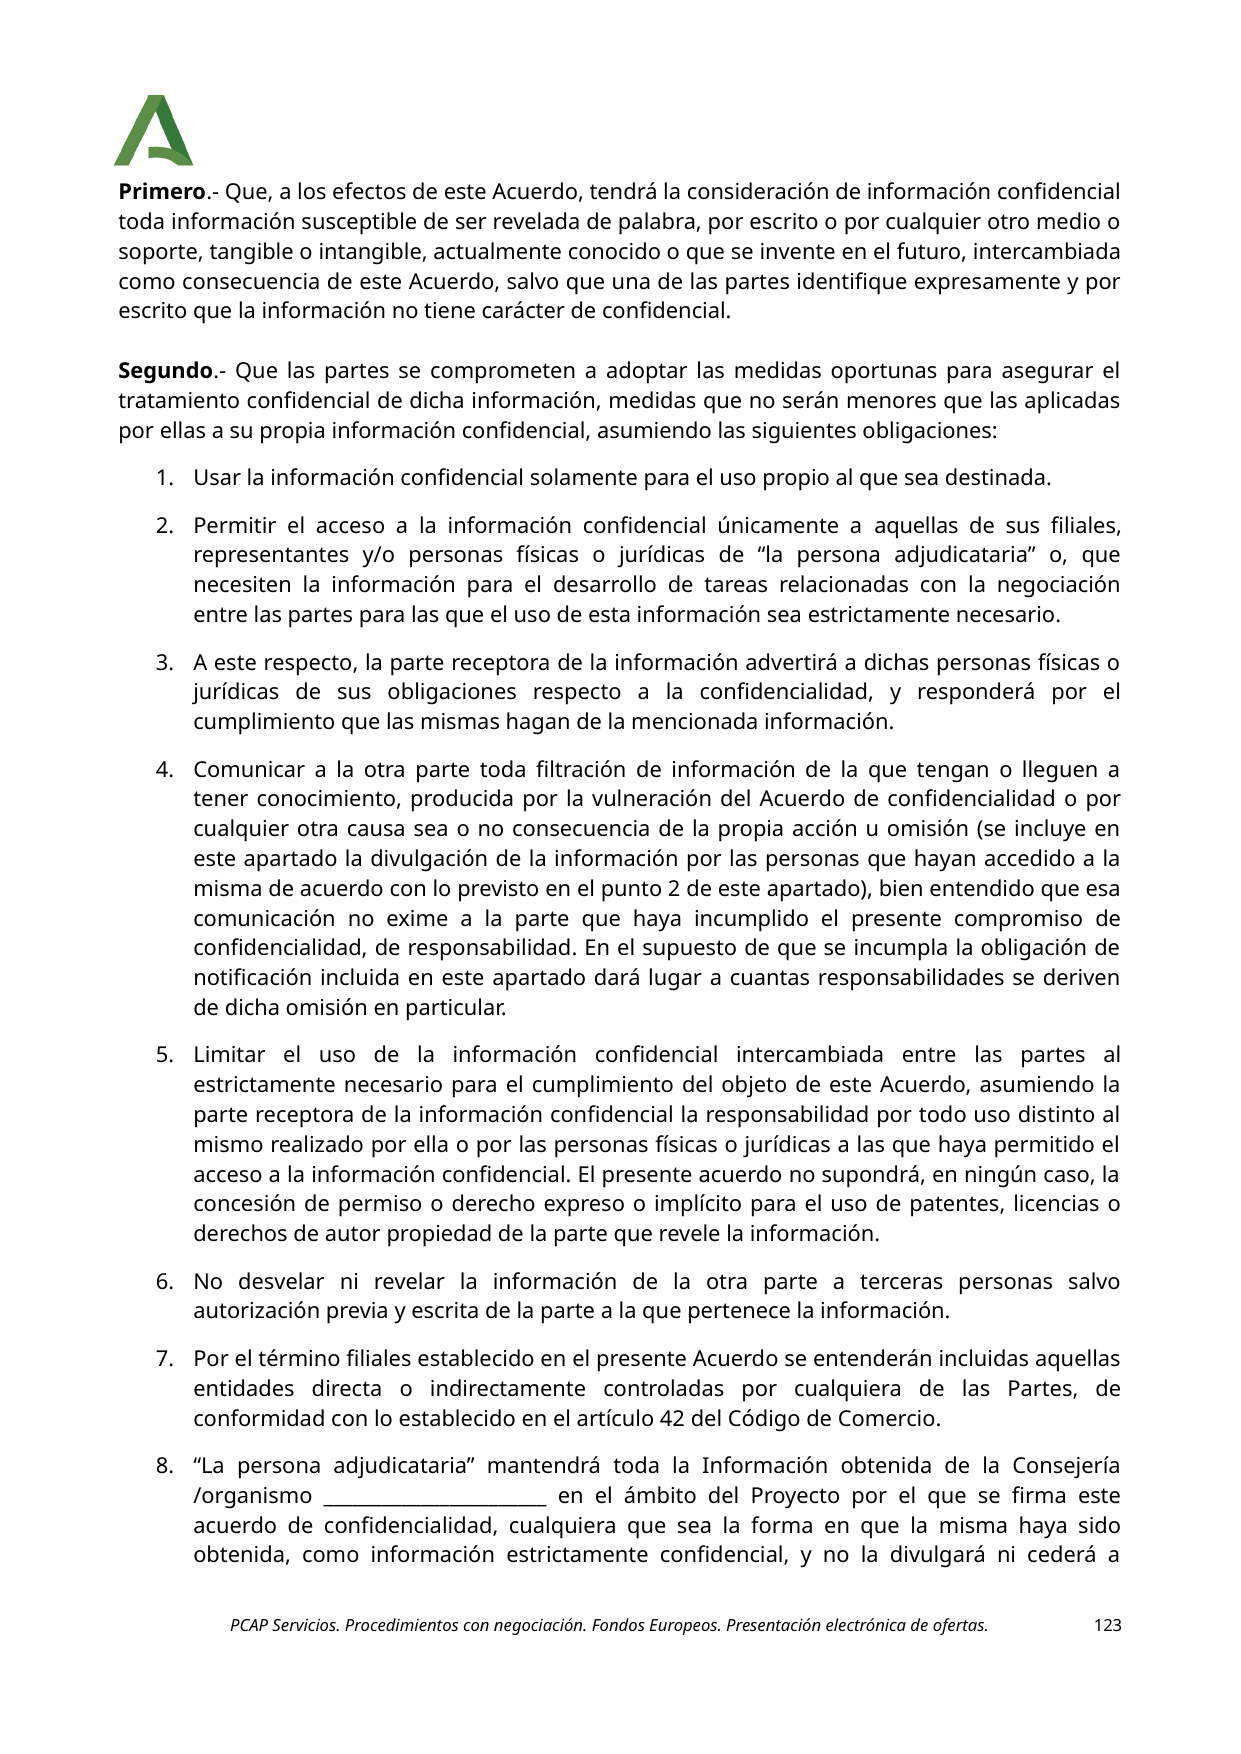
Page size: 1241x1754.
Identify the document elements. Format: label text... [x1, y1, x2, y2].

picture [109, 91, 198, 170]
list A este respecto, la parte receptora de la información advertirá a dichas personas físicas o jurídicas de sus obligaciones respecto a la confidencialidad, y responderá por el cumplimiento que las mismas hagan de la mencionada información. [156, 647, 1122, 736]
list Comunicar a la otra parte toda filtración de información de la que tengan o lleguen a tener conocimiento, producida por la vulneración del Acuerdo de confidencialidad o por cualquier otra causa sea o no consecuencia de la propia acción u omisión (se incluye en este apartado la divulgación de la información por las personas que hayan accedido a la misma de acuerdo con lo previsto en el punto 2 de este apartado), bien entendido que esa comunicación no exime a la parte que haya incumplido el presente compromiso de confidencialidad, de responsabilidad. En el supuesto de que se incumpla la obligación de notificación incluida en este apartado dará lugar a cuantas responsabilidades se deriven de dicha omisión en particular. [156, 754, 1122, 1022]
list No desvelar ni revelar la información de la otra parte a terceras personas salvo autorización previa y escrita de la parte a la que pertenece la información. [156, 1266, 1122, 1325]
list Usar la información confidencial solamente para el uso propio al que sea destinada. [156, 462, 1122, 492]
list Permitir el acceso a la información confidencial únicamente a aquellas de sus filiales, representantes y/o personas físicas o jurídicas de “la persona adjudicataria” o, que necesiten la información para el desarrollo de tareas relacionadas con la negociación entre las partes para las que el uso de esta información sea estrictamente necesario. [156, 510, 1122, 629]
list Por el término filiales establecido en el presente Acuerdo se entenderán incluidas aquellas entidades directa o indirectamente controladas por cualquiera de las Partes, de conformidad con lo establecido en el artículo 42 del Código de Comercio. [156, 1343, 1122, 1432]
list “La persona adjudicataria” mantendrá toda la Información obtenida de la Consejería /organismo _______________________ en el ámbito del Proyecto por el que se firma este acuerdo de confidencialidad, cualquiera que sea la forma en que la misma haya sido obtenida, como información estrictamente confidencial, y no la divulgará ni cederá a [156, 1450, 1122, 1569]
text Primero.- Que, a los efectos de este Acuerdo, tendrá la consideración de información confidencial toda información susceptible de ser revelada de palabra, por escrito o por cualquier otro medio o soporte, tangible o intangible, actualmente conocido o que se invente en el futuro, intercambiada como consecuencia de este Acuerdo, salvo que una de las partes identifique expresamente y por escrito que la información no tiene carácter de confidencial. [118, 176, 1122, 325]
list Limitar el uso de la información confidencial intercambiada entre las partes al estrictamente necesario para el cumplimiento del objeto de este Acuerdo, asumiendo la parte receptora de la información confidencial la responsabilidad por todo uso distinto al mismo realizado por ella o por las personas físicas o jurídicas a las que haya permitido el acceso a la información confidencial. El presente acuerdo no supondrá, en ningún caso, la concesión de permiso o derecho expreso o implícito para el uso de patentes, licencias o derechos de autor propiedad de la parte que revele la información. [156, 1039, 1122, 1248]
text Segundo.- Que las partes se comprometen a adoptar las medidas oportunas para asegurar el tratamiento confidencial de dicha información, medidas que no serán menores que las aplicadas por ellas a su propia información confidencial, asumiendo las siguientes obligaciones: [118, 355, 1122, 444]
